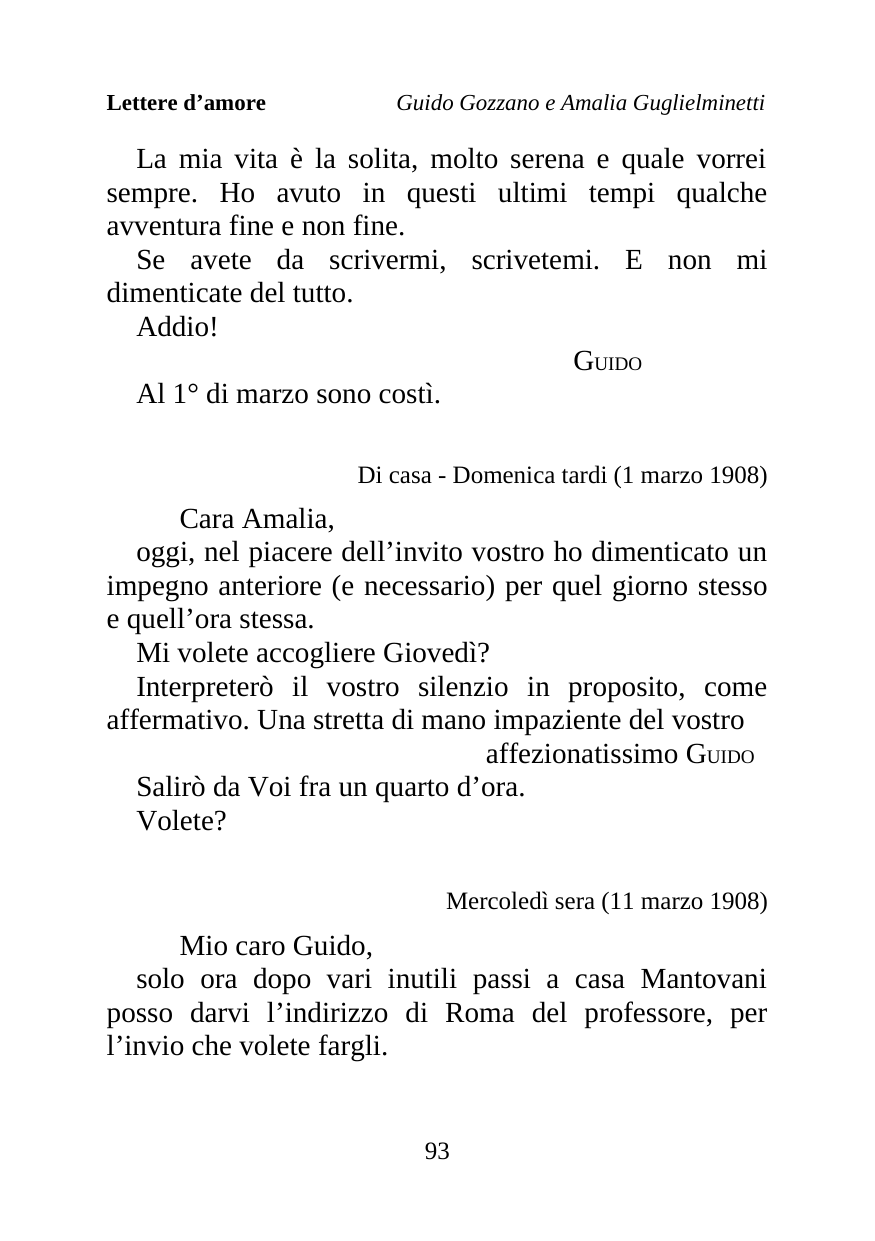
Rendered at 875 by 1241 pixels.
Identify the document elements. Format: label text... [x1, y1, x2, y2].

text Al 1° di marzo sono costì. [106, 376, 768, 410]
text Mio caro Guido, [106, 928, 768, 961]
text Di casa - Domenica tardi (1 marzo 1908) [106, 460, 768, 488]
text Volete? [106, 803, 768, 836]
text La mia vita è la solita, molto serena e quale vorrei sempre. Ho avuto in questi ultimi tempi qualche avventura fine e non fine. [106, 141, 768, 242]
text Interpreterò il vostro silenzio in proposito, come affermativo. Una stretta di mano impaziente del vostro [106, 669, 768, 736]
text Guido [573, 343, 768, 376]
text Salirò da Voi fra un quarto d’ora. [106, 769, 768, 803]
text Addio! [106, 309, 768, 343]
text Mi volete accogliere Giovedì? [106, 635, 768, 669]
text oggi, nel piacere dell’invito vostro ho dimenticato un impegno anteriore (e necessario) per quel giorno stesso e quell’ora stessa. [106, 534, 768, 635]
text Se avete da scrivermi, scrivetemi. E non mi dimenticate del tutto. [106, 242, 768, 309]
text affezionatissimo Guido [486, 736, 768, 769]
text Mercoledì sera (11 marzo 1908) [106, 886, 768, 915]
text solo ora dopo vari inutili passi a casa Mantovani posso darvi l’indirizzo di Roma del professore, per l’invio che volete fargli. [106, 961, 768, 1062]
text Cara Amalia, [106, 501, 768, 534]
